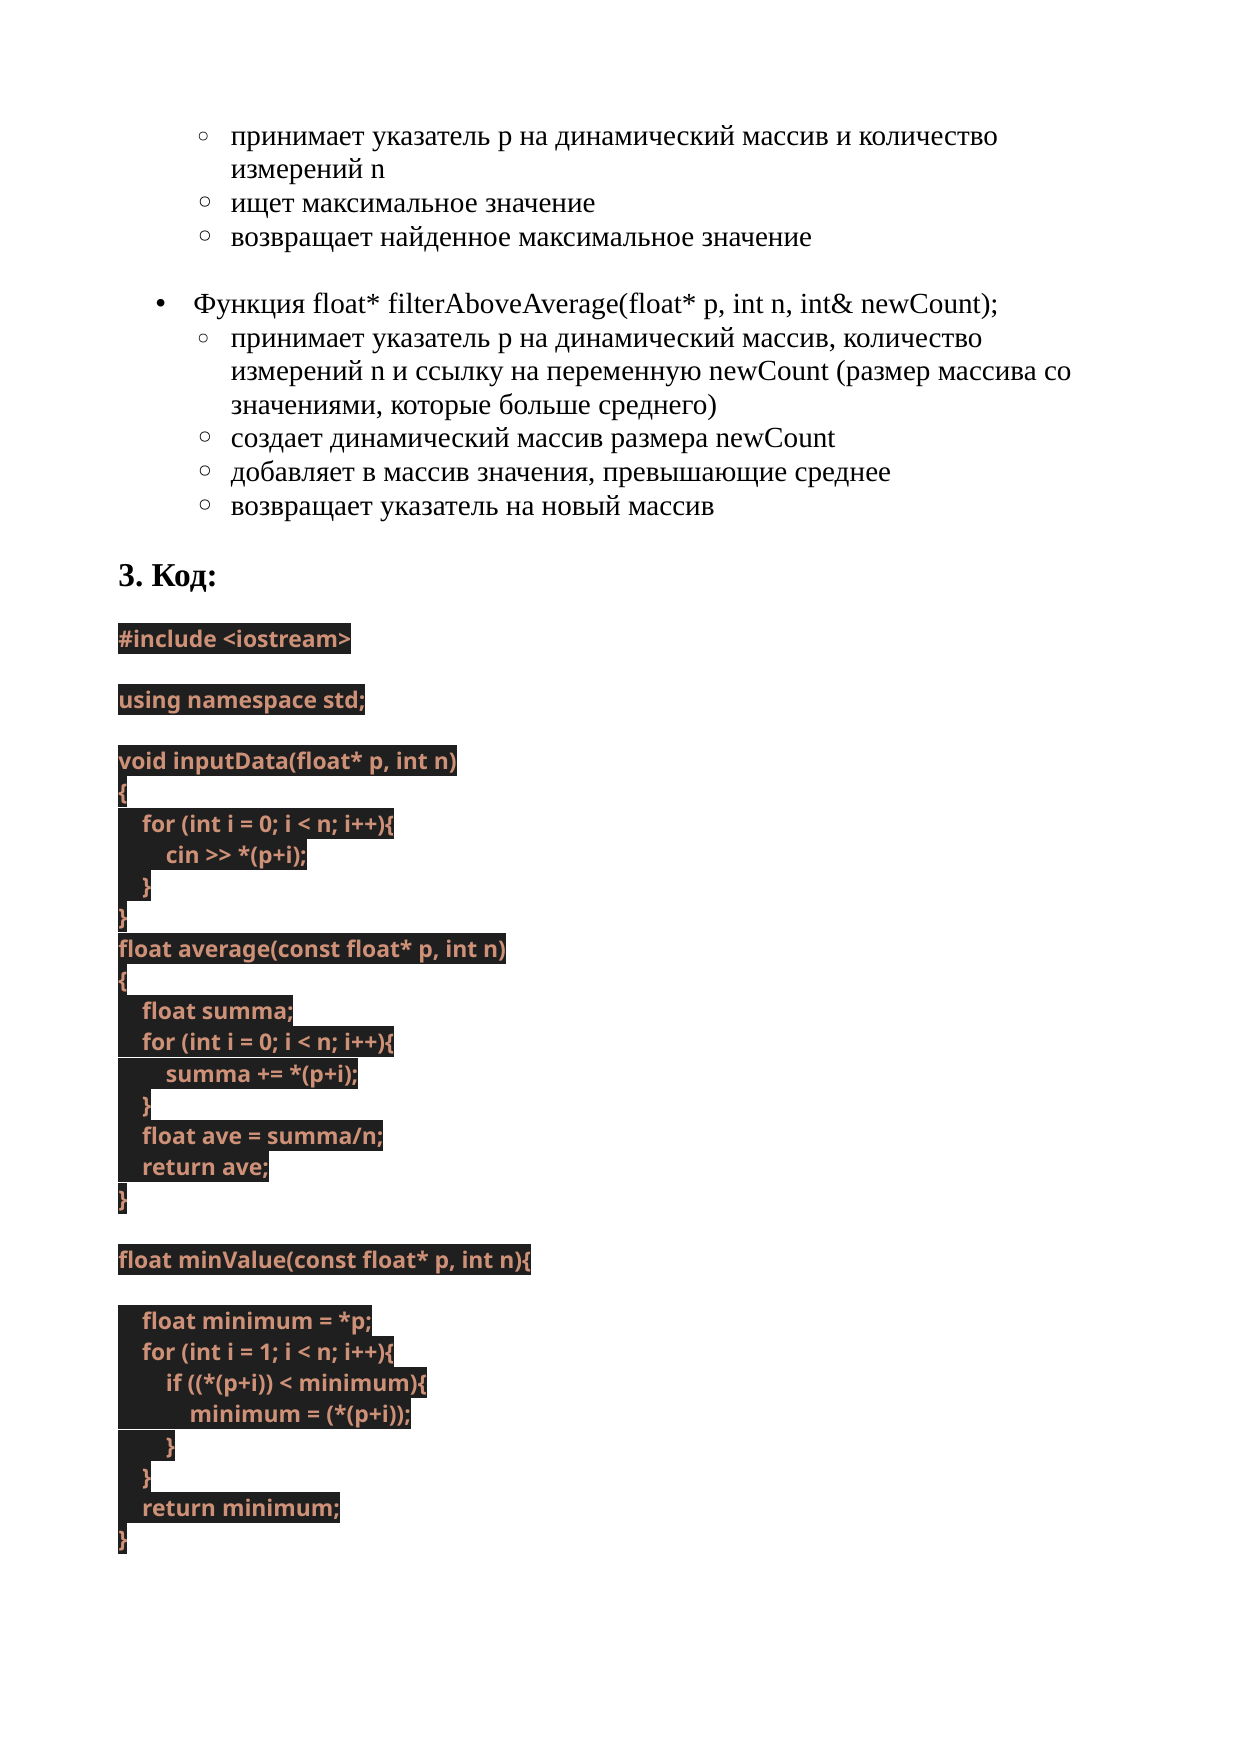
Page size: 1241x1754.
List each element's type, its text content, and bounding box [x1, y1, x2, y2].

text for (int i = 0; i < n; i++){ [118, 1026, 1122, 1057]
list ищет максимальное значение [193, 185, 1122, 219]
text } [118, 1523, 1122, 1554]
text float summa; [118, 995, 1122, 1026]
text } [118, 870, 1122, 901]
text #include <iostream> [118, 623, 1122, 654]
text for (int i = 0; i < n; i++){ [118, 807, 1122, 839]
list создает динамический массив размера newCount [193, 420, 1122, 454]
text } [118, 1429, 1122, 1461]
text float average(const float* p, int n) [118, 932, 1122, 964]
text } [118, 1461, 1122, 1492]
text for (int i = 1; i < n; i++){ [118, 1336, 1122, 1367]
text return ave; [118, 1151, 1122, 1182]
list Функция float* filterAboveAverage(float* p, int n, int& newCount); [156, 286, 1122, 320]
text return minimum; [118, 1492, 1122, 1523]
list возвращает найденное максимальное значение [193, 219, 1122, 252]
text void inputData(float* p, int n) [118, 745, 1122, 776]
list добавляет в массив значения, превышающие среднее [193, 454, 1122, 488]
text summa += *(p+i); [118, 1057, 1122, 1089]
text float minValue(const float* p, int n){ [118, 1243, 1122, 1275]
text } [118, 901, 1122, 932]
text if ((*(p+i)) < minimum){ [118, 1367, 1122, 1398]
text { [118, 776, 1122, 807]
text minimum = (*(p+i)); [118, 1398, 1122, 1429]
text 3. Код: [118, 555, 1122, 593]
text } [118, 1089, 1122, 1120]
list принимает указатель p на динамический массив и количество измерений n [193, 118, 1122, 185]
text float minimum = *p; [118, 1304, 1122, 1336]
text { [118, 964, 1122, 995]
text using namespace std; [118, 684, 1122, 715]
text } [118, 1182, 1122, 1214]
list принимает указатель p на динамический массив, количество измерений n и ссылку на переменную newCount (размер массива со значениями, которые больше среднего) [193, 320, 1122, 420]
text float ave = summa/n; [118, 1120, 1122, 1151]
text cin >> *(p+i); [118, 839, 1122, 870]
list возвращает указатель на новый массив [193, 488, 1122, 521]
